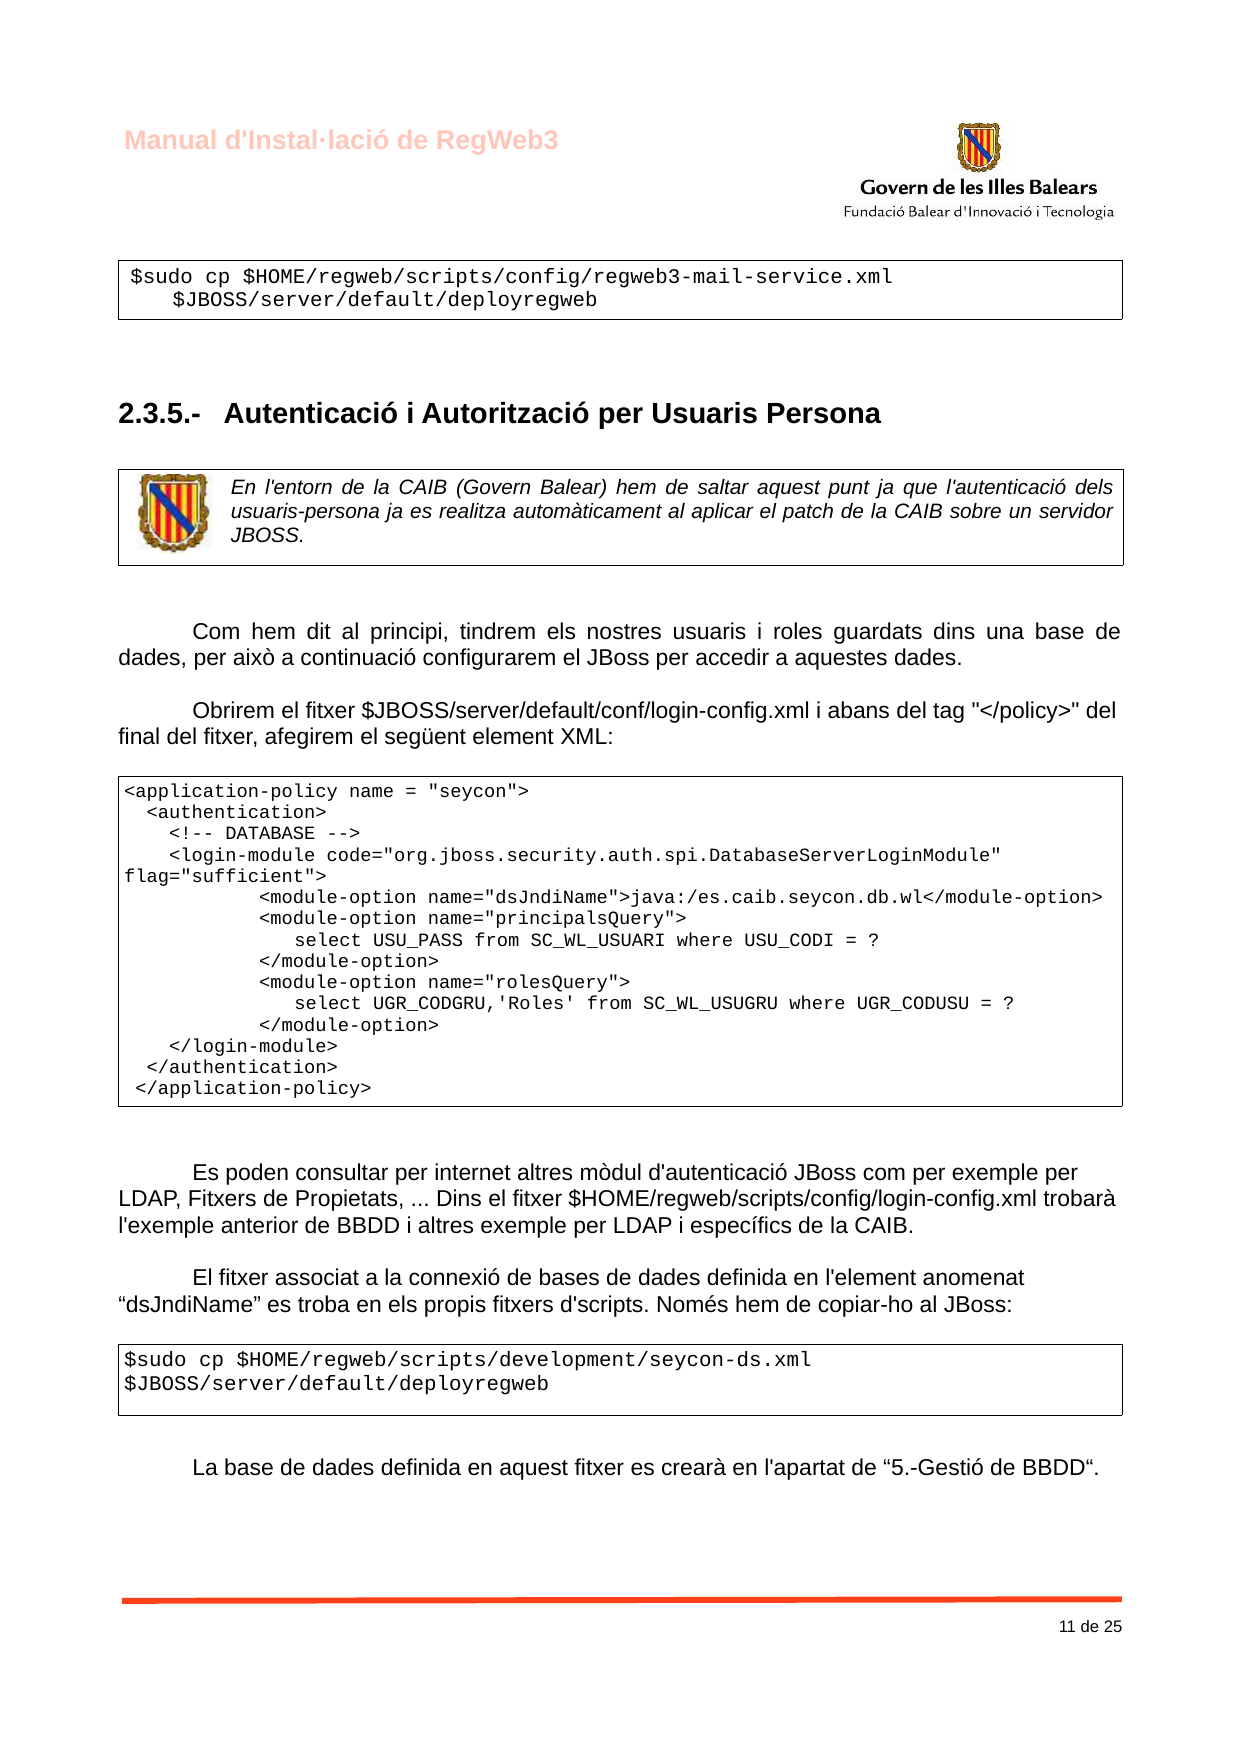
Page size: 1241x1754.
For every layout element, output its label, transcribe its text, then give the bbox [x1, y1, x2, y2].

subtitle Autenticació i Autorització per Usuaris Persona [118, 397, 1122, 430]
text La base de dades definida en aquest fitxer es crearà en l'apartat de “5.-Gestió de BBDD“. [118, 1454, 1122, 1480]
table_header $sudo cp $HOME/regweb/scripts/development/seycon-ds.xml $JBOSS/server/default/deployregweb [119, 1345, 1122, 1415]
table_header En l'entorn de la CAIB (Govern Balear) hem de saltar aquest punt ja que l'autenticació dels usuaris-persona ja es realitza automàticament al aplicar el patch de la CAIB sobre un servidor JBOSS. [225, 470, 1123, 565]
text El fitxer associat a la connexió de bases de dades definida en l'element anomenat “dsJndiName” es troba en els propis fitxers d'scripts. Només hem de copiar-ho al JBoss: [118, 1264, 1122, 1317]
picture [840, 123, 1117, 220]
picture [134, 474, 214, 554]
text Com hem dit al principi, tindrem els nostres usuaris i roles guardats dins una base de dades, per això a continuació configurarem el JBoss per accedir a aquestes dades. [118, 618, 1122, 670]
text Es poden consultar per internet altres mòdul d'autenticació JBoss com per exemple per LDAP, Fitxers de Propietats, ... Dins el fitxer $HOME/regweb/scripts/config/login-config.xml trobarà l'exemple anterior de BBDD i altres exemple per LDAP i específics de la CAIB. [118, 1159, 1122, 1238]
text Obrirem el fitxer $JBOSS/server/default/conf/login-config.xml i abans del tag "</policy>" del final del fitxer, afegirem el següent element XML: [118, 697, 1122, 749]
table_header [119, 470, 225, 565]
table_header <application-policy name = "seycon"> <authentication> <!-- DATABASE --> <login-module code="org.jboss.security.auth.spi.DatabaseServerLoginModule" flag="sufficient"> <module-option name="dsJndiName">java:/es.caib.seycon.db.wl</module-option> <module-option name="principalsQuery"> select USU_PASS from SC_WL_USUARI where USU_CODI = ? </module-option> <module-option name="rolesQuery"> select UGR_CODGRU,'Roles' from SC_WL_USUGRU where UGR_CODUSU = ? </module-option> </login-module> </authentication> </application-policy> [119, 777, 1122, 1106]
table_header $sudo cp $HOME/regweb/scripts/config/regweb3-mail-service.xml $JBOSS/server/default/deployregweb [119, 261, 1122, 319]
